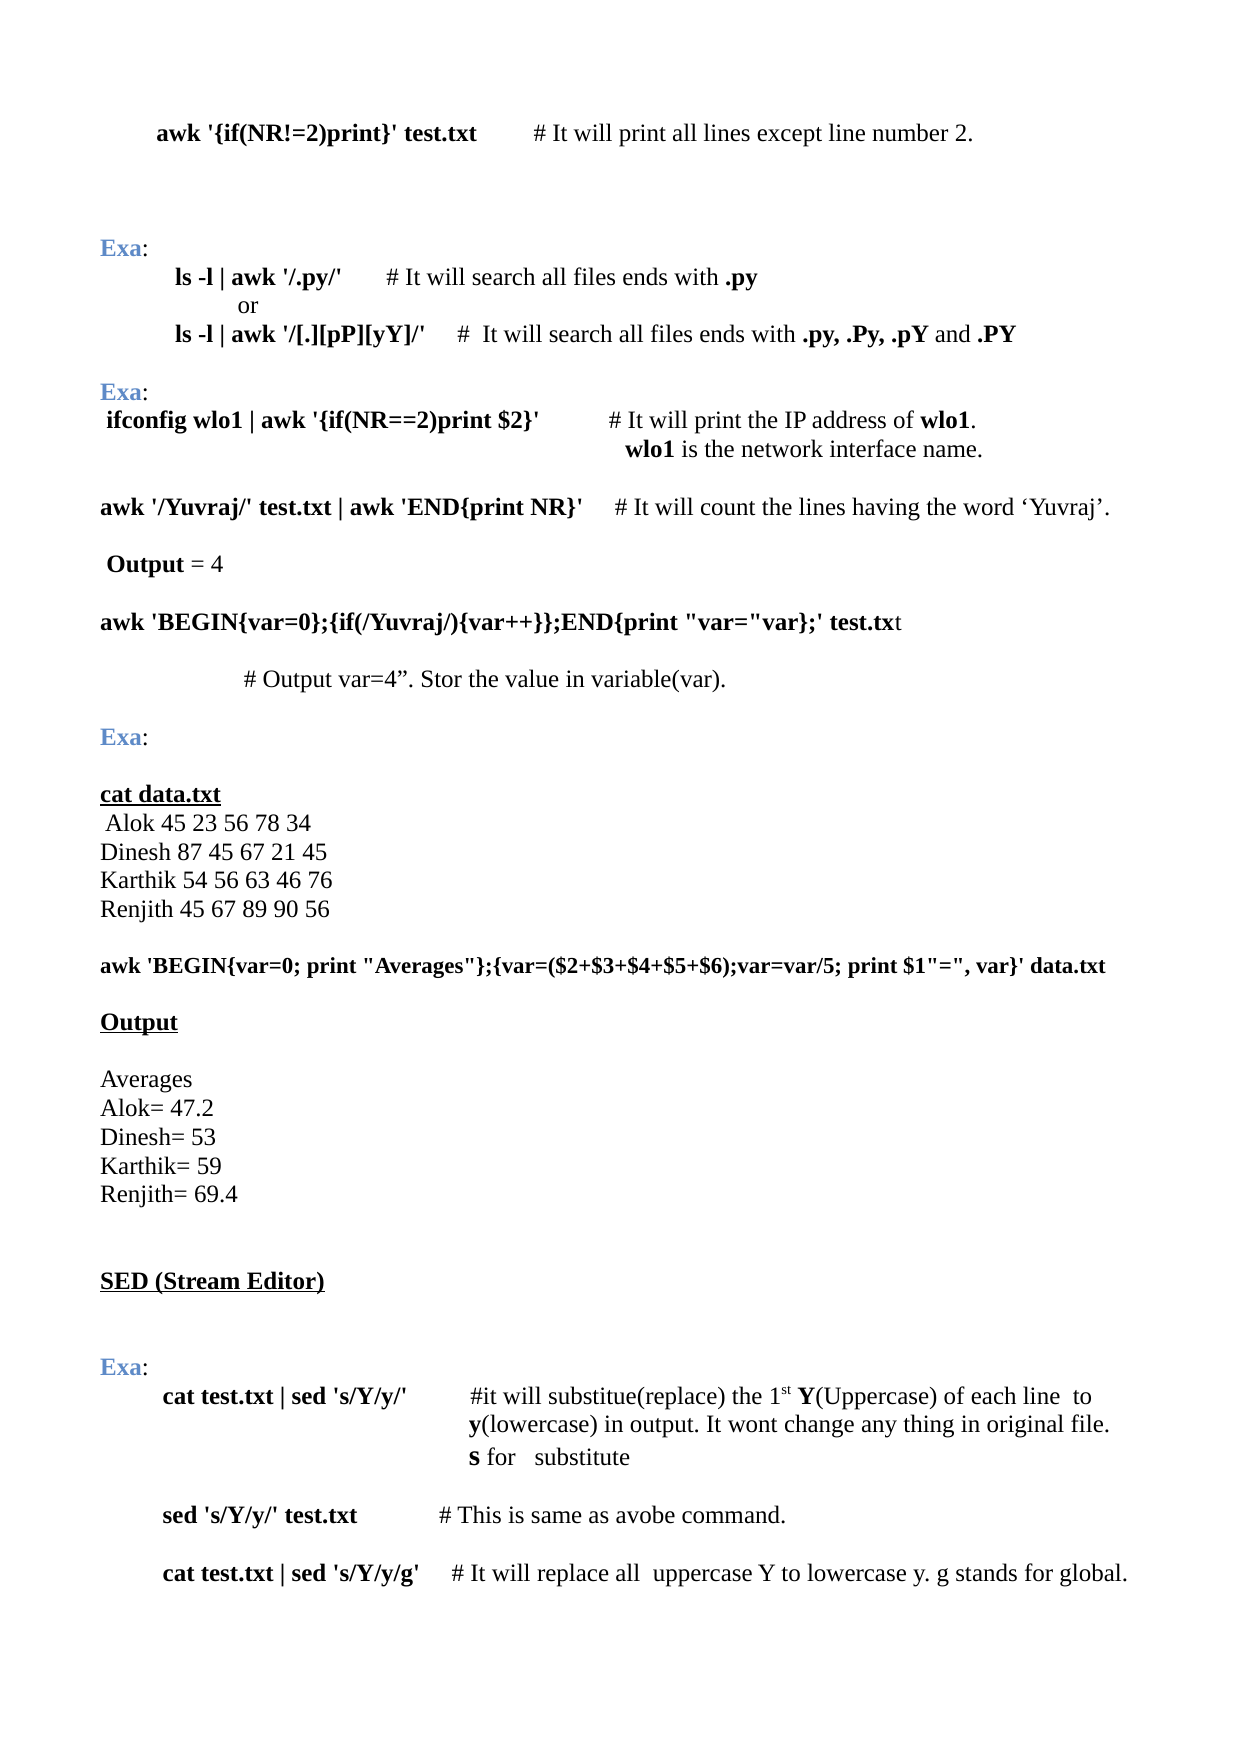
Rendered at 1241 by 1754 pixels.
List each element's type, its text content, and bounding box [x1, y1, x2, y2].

text Exa: [100, 233, 1175, 262]
text awk 'BEGIN{var=0};{if(/Yuvraj/){var++}};END{print "var="var};' test.txt [100, 607, 1175, 636]
text Averages [100, 1064, 1175, 1093]
text awk '{if(NR!=2)print}' test.txt # It will print all lines except line number 2. [100, 118, 1175, 147]
text Karthik 54 56 63 46 76 [100, 866, 1175, 894]
text or [100, 291, 1175, 319]
text Exa: [100, 722, 1175, 751]
text Output = 4 [100, 549, 1175, 578]
text Renjith 45 67 89 90 56 [100, 894, 1175, 923]
text cat test.txt | sed 's/Y/y/' #it will substitue(replace) the 1st Y(Uppercase) of each line to [100, 1381, 1175, 1409]
text Output [100, 1007, 1175, 1036]
text Alok 45 23 56 78 34 [100, 808, 1175, 837]
text Dinesh= 53 [100, 1122, 1175, 1151]
text cat test.txt | sed 's/Y/y/g' # It will replace all uppercase Y to lowercase y. g stands for global. [100, 1558, 1175, 1587]
text Renjith= 69.4 [100, 1179, 1175, 1208]
text awk 'BEGIN{var=0; print "Averages"};{var=($2+$3+$4+$5+$6);var=var/5; print $1"=", var}' data.txt [100, 952, 1175, 978]
text sed 's/Y/y/' test.txt # This is same as avobe command. [100, 1501, 1175, 1529]
text SED (Stream Editor) [100, 1266, 1175, 1294]
text s for substitute [100, 1438, 1175, 1472]
text # Output var=4”. Stor the value in variable(var). [100, 664, 1175, 693]
text ifconfig wlo1 | awk '{if(NR==2)print $2}' # It will print the IP address of wlo1. [100, 406, 1175, 434]
text y(lowercase) in output. It wont change any thing in original file. [100, 1409, 1175, 1438]
text wlo1 is the network interface name. [100, 434, 1175, 463]
text Dinesh 87 45 67 21 45 [100, 837, 1175, 866]
text ls -l | awk '/.py/' # It will search all files ends with .py [100, 262, 1175, 291]
text cat data.txt [100, 779, 1175, 808]
text Karthik= 59 [100, 1151, 1175, 1179]
text Alok= 47.2 [100, 1093, 1175, 1122]
text Exa: [100, 377, 1175, 406]
text awk '/Yuvraj/' test.txt | awk 'END{print NR}' # It will count the lines having the word ‘Yuvraj’. [100, 492, 1175, 521]
text ls -l | awk '/[.][pP][yY]/' # It will search all files ends with .py, .Py, .pY and .PY [100, 319, 1175, 348]
text Exa: [100, 1352, 1175, 1381]
